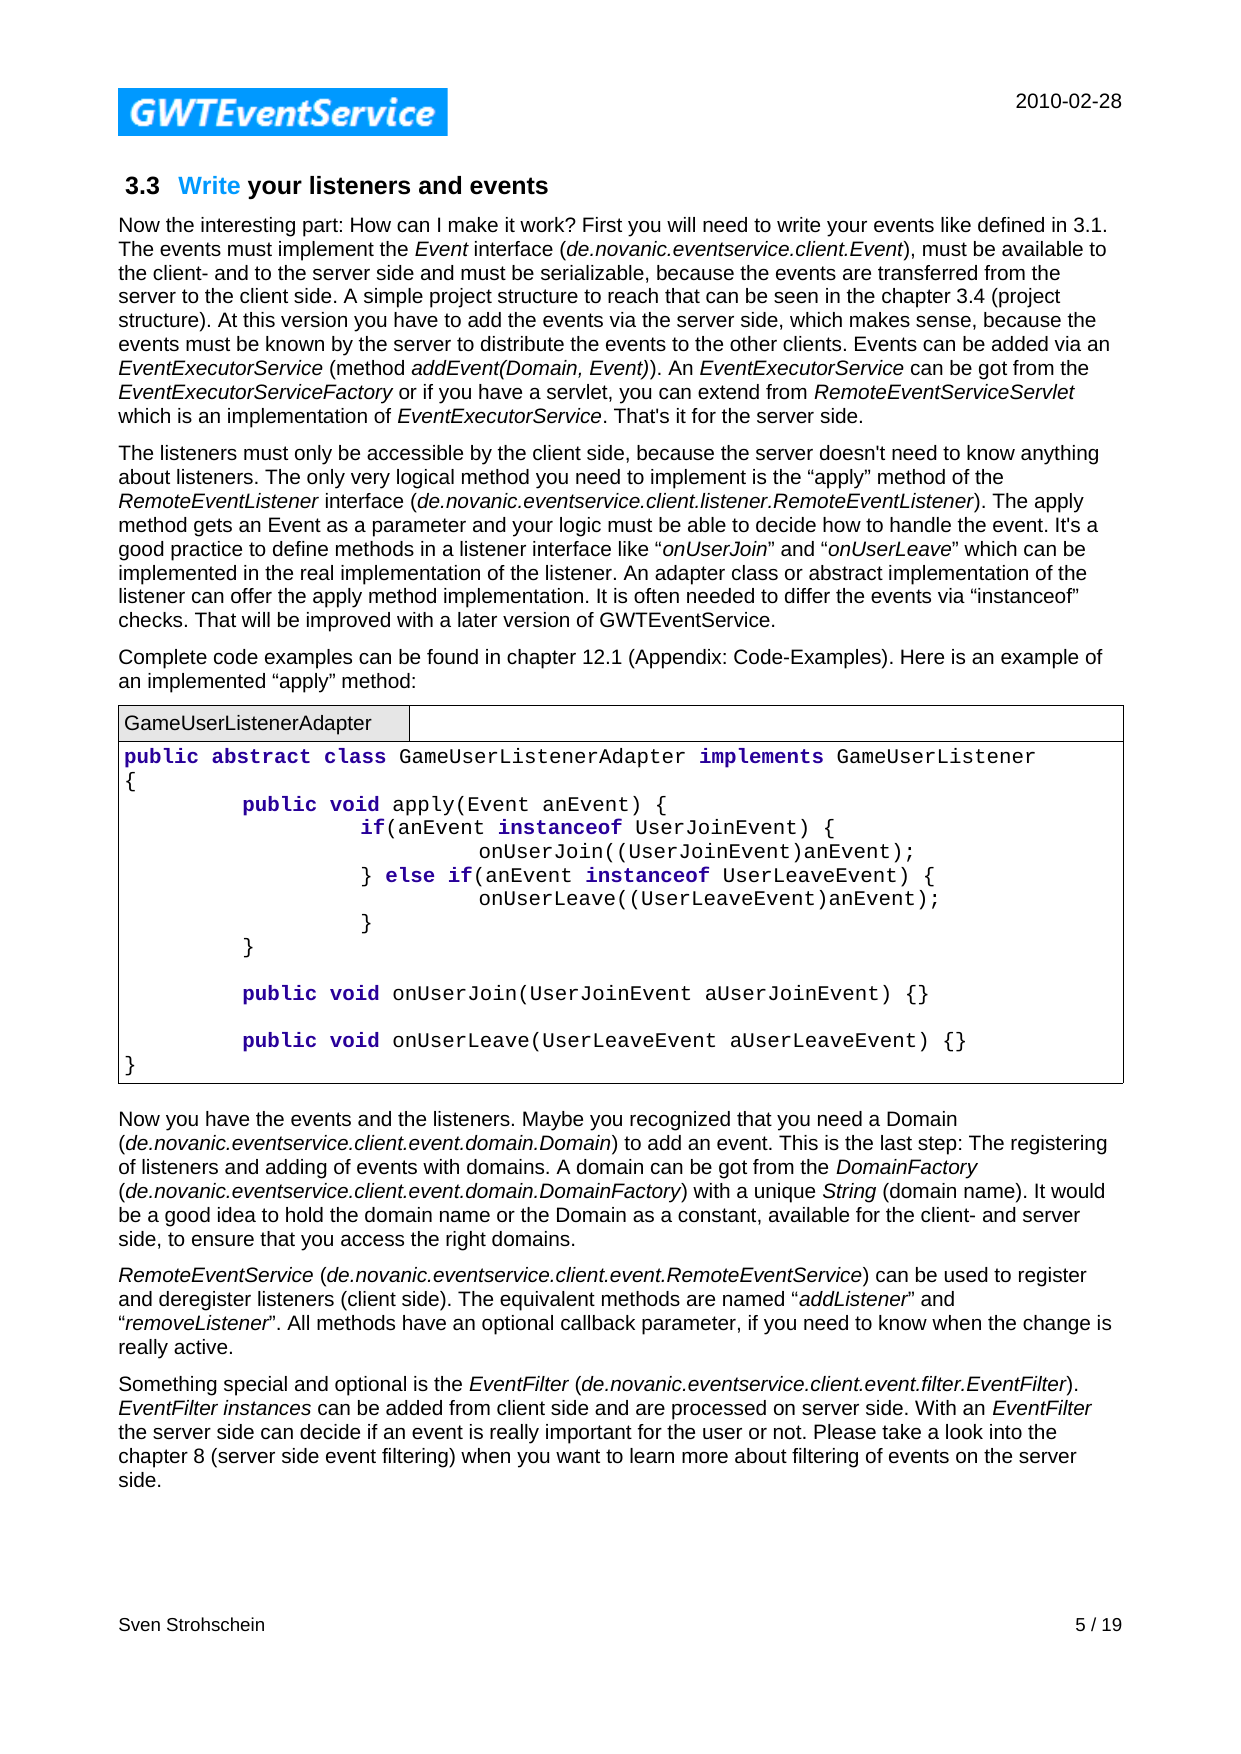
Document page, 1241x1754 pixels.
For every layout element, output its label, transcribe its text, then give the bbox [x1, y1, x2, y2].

picture [118, 88, 448, 136]
text Something special and optional is the EventFilter (de.novanic.eventservice.client.event.filter.EventFilter). EventFilter instances can be added from client side and are processed on server side. With an EventFilter the server side can decide if an event is really important for the user or not. Please take a look into the chapter 8 (server side event filtering) when you want to learn more about filtering of events on the server side. [118, 1372, 1122, 1491]
subtitle Write your listeners and events [118, 171, 1122, 200]
table_cell public abstract class GameUserListenerAdapter implements GameUserListener { public void apply(Event anEvent) { if(anEvent instanceof UserJoinEvent) { onUserJoin((UserJoinEvent)anEvent); } else if(anEvent instanceof UserLeaveEvent) { onUserLeave((UserLeaveEvent)anEvent); } } public void onUserJoin(UserJoinEvent aUserJoinEvent) {} public void onUserLeave(UserLeaveEvent aUserLeaveEvent) {} } [119, 742, 1123, 1083]
text Complete code examples can be found in chapter 12.1 (Appendix: Code-Examples). Here is an example of an implemented “apply” method: [118, 645, 1122, 693]
text Now you have the events and the listeners. Maybe you recognized that you need a Domain (de.novanic.eventservice.client.event.domain.Domain) to add an event. This is the last step: The registering of listeners and adding of events with domains. A domain can be got from the DomainFactory (de.novanic.eventservice.client.event.domain.DomainFactory) with a unique String (domain name). It would be a good idea to hold the domain name or the Domain as a constant, available for the client- and server side, to ensure that you access the right domains. [118, 1107, 1122, 1251]
table_header [410, 706, 1123, 741]
text RemoteEventService (de.novanic.eventservice.client.event.RemoteEventService) can be used to register and deregister listeners (client side). The equivalent methods are named “addListener” and “removeListener”. All methods have an optional callback parameter, if you need to know when the change is really active. [118, 1263, 1122, 1359]
text Now the interesting part: How can I make it work? First you will need to write your events like defined in 3.1. The events must implement the Event interface (de.novanic.eventservice.client.Event), must be available to the client- and to the server side and must be serializable, because the events are transferred from the server to the client side. A simple project structure to reach that can be seen in the chapter 3.4 (project structure). At this version you have to add the events via the server side, which makes sense, because the events must be known by the server to distribute the events to the other clients. Events can be added via an EventExecutorService (method addEvent(Domain, Event)). An EventExecutorService can be got from the EventExecutorServiceFactory or if you have a servlet, you can extend from RemoteEventServiceServlet which is an implementation of EventExecutorService. That's it for the server side. [118, 212, 1122, 428]
table_header GameUserListenerAdapter [119, 706, 409, 741]
text The listeners must only be accessible by the client side, because the server doesn't need to know anything about listeners. The only very logical method you need to implement is the “apply” method of the RemoteEventListener interface (de.novanic.eventservice.client.listener.RemoteEventListener). The apply method gets an Event as a parameter and your logic must be able to decide how to handle the event. It's a good practice to define methods in a listener interface like “onUserJoin” and “onUserLeave” which can be implemented in the real implementation of the listener. An adapter class or abstract implementation of the listener can offer the apply method implementation. It is often needed to differ the events via “instanceof” checks. That will be improved with a later version of GWTEventService. [118, 441, 1122, 632]
